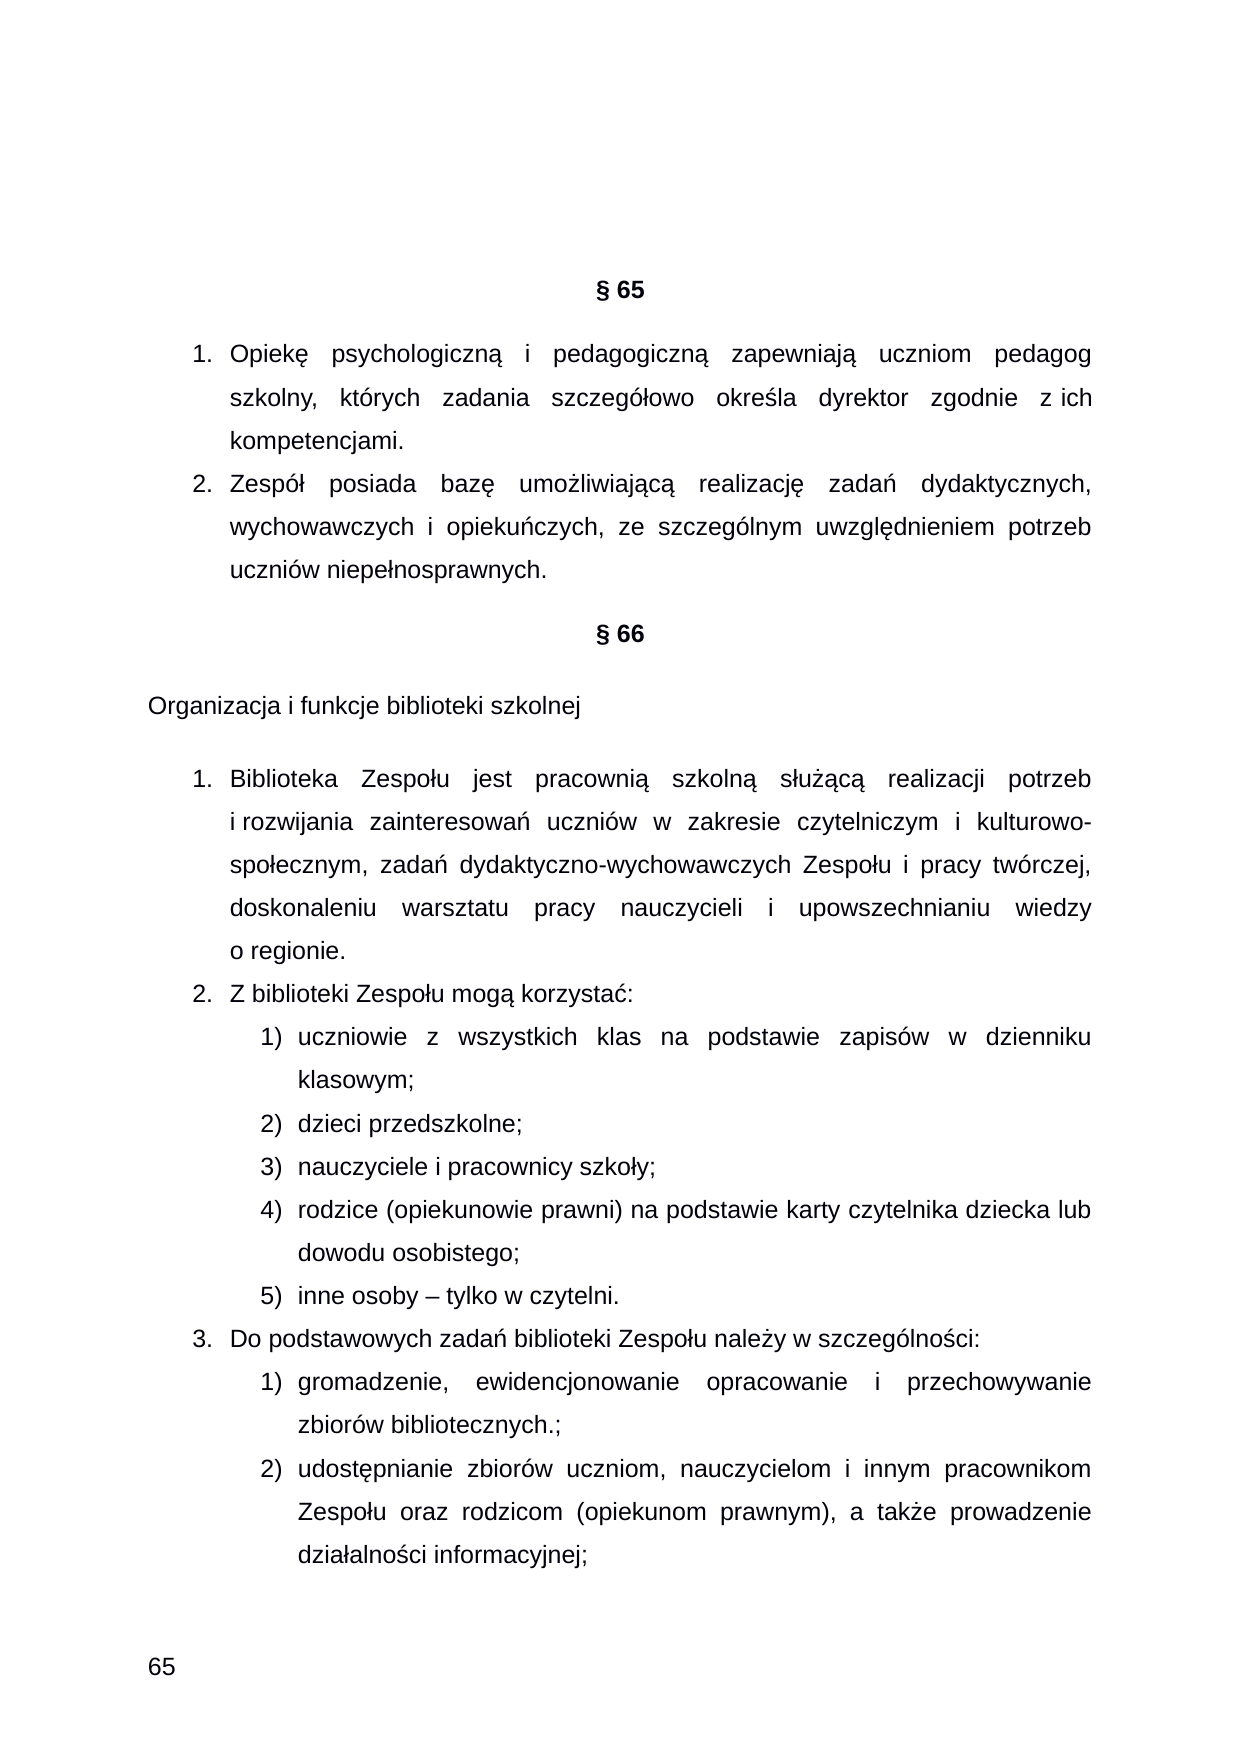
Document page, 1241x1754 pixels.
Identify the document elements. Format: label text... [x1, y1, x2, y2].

subtitle inne osoby – tylko w czytelni. [260, 1281, 1093, 1310]
subtitle rodzice (opiekunowie prawni) na podstawie karty czytelnika dziecka lub dowodu osobistego; [260, 1195, 1093, 1267]
subtitle Do podstawowych zadań biblioteki Zespołu należy w szczególności: [192, 1324, 1093, 1353]
subtitle Zespół posiada bazę umożliwiającą realizację zadań dydaktycznych, wychowawczych i opiekuńczych, ze szczególnym uwzględnieniem potrzeb uczniów niepełnosprawnych. [192, 469, 1093, 584]
subtitle Biblioteka Zespołu jest pracownią szkolną służącą realizacji potrzeb i rozwijania zainteresowań uczniów w zakresie czytelniczym i kulturowo-społecznym, zadań dydaktyczno-wychowawczych Zespołu i pracy twórczej, doskonaleniu warsztatu pracy nauczycieli i upowszechnianiu wiedzy o regionie. [192, 764, 1093, 965]
text § 65 [148, 276, 1093, 304]
subtitle dzieci przedszkolne; [260, 1109, 1093, 1137]
subtitle gromadzenie, ewidencjonowanie opracowanie i przechowywanie zbiorów bibliotecznych.; [260, 1367, 1093, 1439]
text Organizacja i funkcje biblioteki szkolnej [148, 691, 1093, 720]
subtitle Z biblioteki Zespołu mogą korzystać: [192, 979, 1093, 1008]
text § 66 [148, 619, 1093, 648]
subtitle uczniowie z wszystkich klas na podstawie zapisów w dzienniku klasowym; [260, 1022, 1093, 1094]
subtitle nauczyciele i pracownicy szkoły; [260, 1152, 1093, 1181]
subtitle Opiekę psychologiczną i pedagogiczną zapewniają uczniom pedagog szkolny, których zadania szczegółowo określa dyrektor zgodnie z ich kompetencjami. [192, 339, 1093, 454]
subtitle udostępnianie zbiorów uczniom, nauczycielom i innym pracownikom Zespołu oraz rodzicom (opiekunom prawnym), a także prowadzenie działalności informacyjnej; [260, 1454, 1093, 1569]
